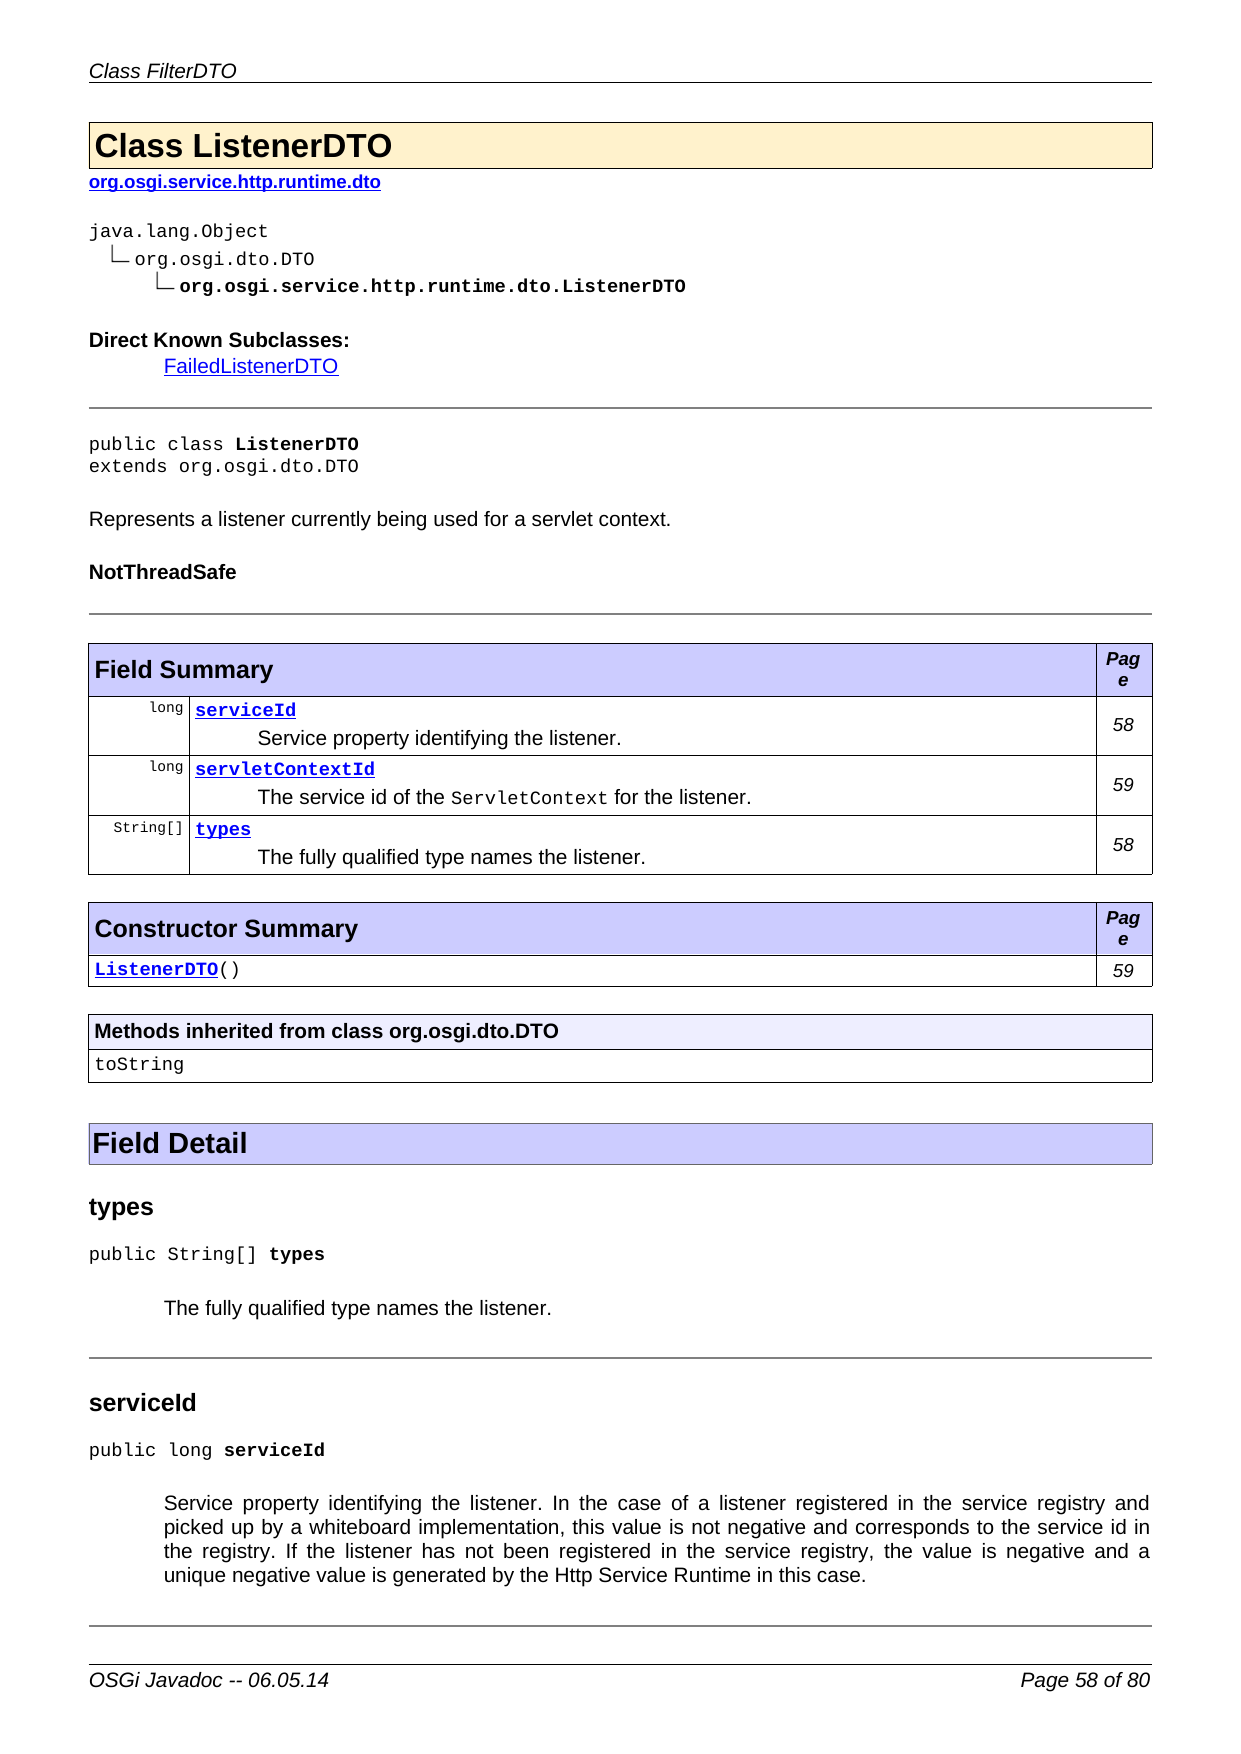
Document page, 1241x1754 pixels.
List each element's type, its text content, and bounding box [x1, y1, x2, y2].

text Service property identifying the listener. In the case of a listener registered in the service registry and picked up by a whiteboard implementation, this value is not negative and corresponds to the service id in the registry. If the listener has not been registered in the service registry, the value is negative and a unique negative value is generated by the Http Service Runtime in this case. [163, 1491, 1152, 1587]
text The fully qualified type names the listener. [163, 1295, 1152, 1319]
subtitle Class ListenerDTO [90, 123, 1152, 168]
table_header Page [1097, 903, 1152, 954]
text FailedListenerDTO [163, 354, 1152, 378]
text public long serviceId [88, 1441, 1152, 1462]
table_cell String[] [89, 816, 189, 874]
table_cell ListenerDTO() [89, 956, 1096, 986]
subtitle serviceId [88, 1388, 1152, 1416]
text Represents a listener currently being used for a servlet context. [88, 507, 1152, 531]
table_header Page [1097, 644, 1152, 696]
table_cell 55 [1097, 697, 1152, 754]
table_cell long [89, 697, 189, 754]
table_cell 56 [1097, 956, 1152, 986]
picture [156, 270, 180, 293]
table_cell long [89, 756, 189, 815]
text public class ListenerDTO [88, 435, 1152, 456]
subtitle Field Detail [90, 1124, 1152, 1164]
text extends org.osgi.dto.DTO [88, 456, 1152, 478]
picture [111, 243, 135, 266]
subtitle Direct Known Subclasses: [88, 327, 1152, 351]
subtitle types [88, 1192, 1152, 1221]
text java.lang.Object [88, 222, 1152, 243]
text org.osgi.service.http.runtime.dto.ListenerDTO [88, 271, 1152, 298]
table_cell 55 [1097, 816, 1152, 874]
table_cell 56 [1097, 756, 1152, 815]
text NotThreadSafe [88, 560, 1152, 584]
table_header Field Summary [89, 644, 1096, 696]
table_header Methods inherited from class org.osgi.dto.DTO [89, 1015, 1152, 1049]
table_cell toString [89, 1050, 1152, 1082]
text org.osgi.service.http.runtime.dto [88, 171, 1152, 193]
table_cell serviceId Service property identifying the listener. [190, 697, 1096, 754]
table_cell types The fully qualified type names the listener. [190, 816, 1096, 874]
table_header Constructor Summary [89, 903, 1096, 954]
table_cell servletContextId The service id of the ServletContext for the listener. [190, 756, 1096, 815]
text public String[] types [88, 1245, 1152, 1266]
text org.osgi.dto.DTO [88, 243, 1152, 271]
